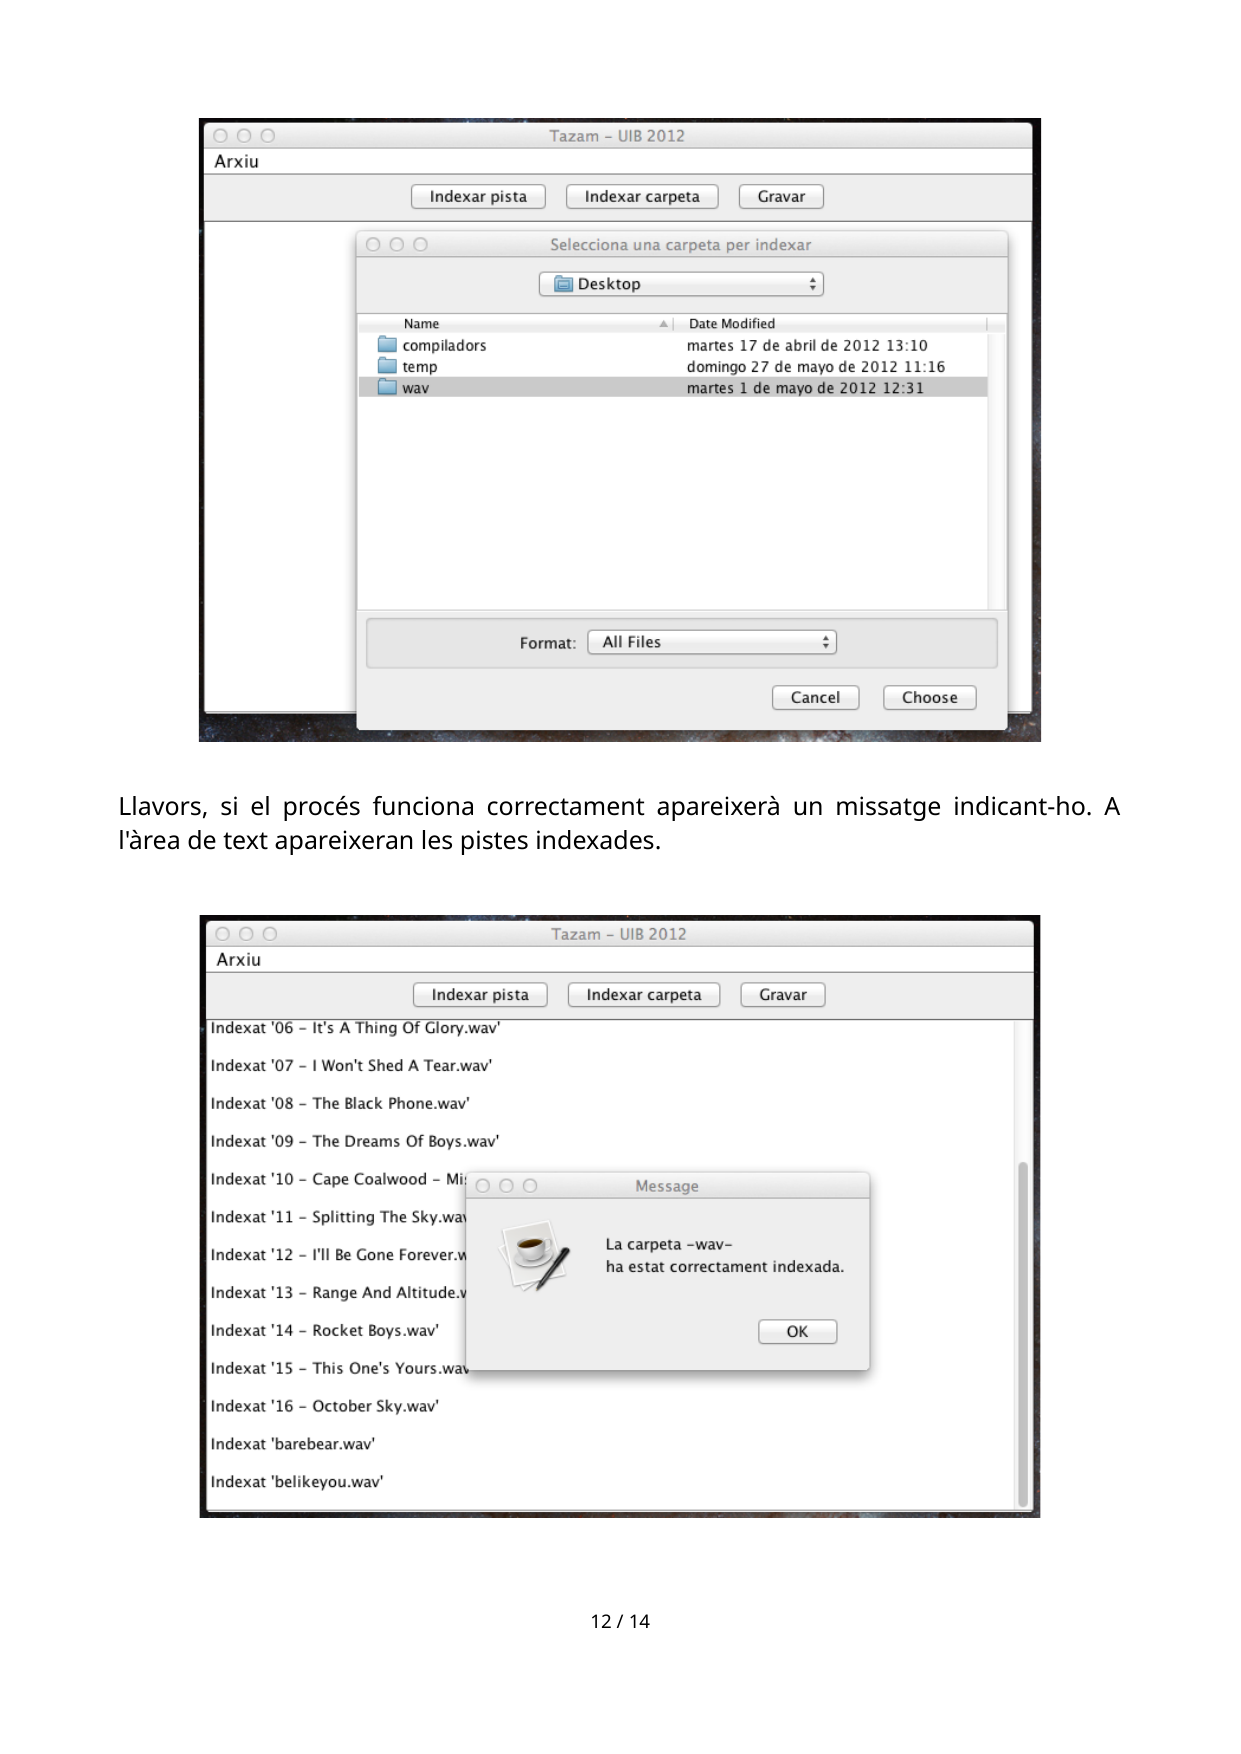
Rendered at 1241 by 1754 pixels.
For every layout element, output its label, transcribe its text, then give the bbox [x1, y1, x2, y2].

picture [198, 118, 1042, 742]
text Llavors, si el procés funciona correctament apareixerà un missatge indicant-ho. A l'àrea de text apareixeran les pistes indexades. [118, 788, 1122, 856]
picture [199, 915, 1041, 1518]
